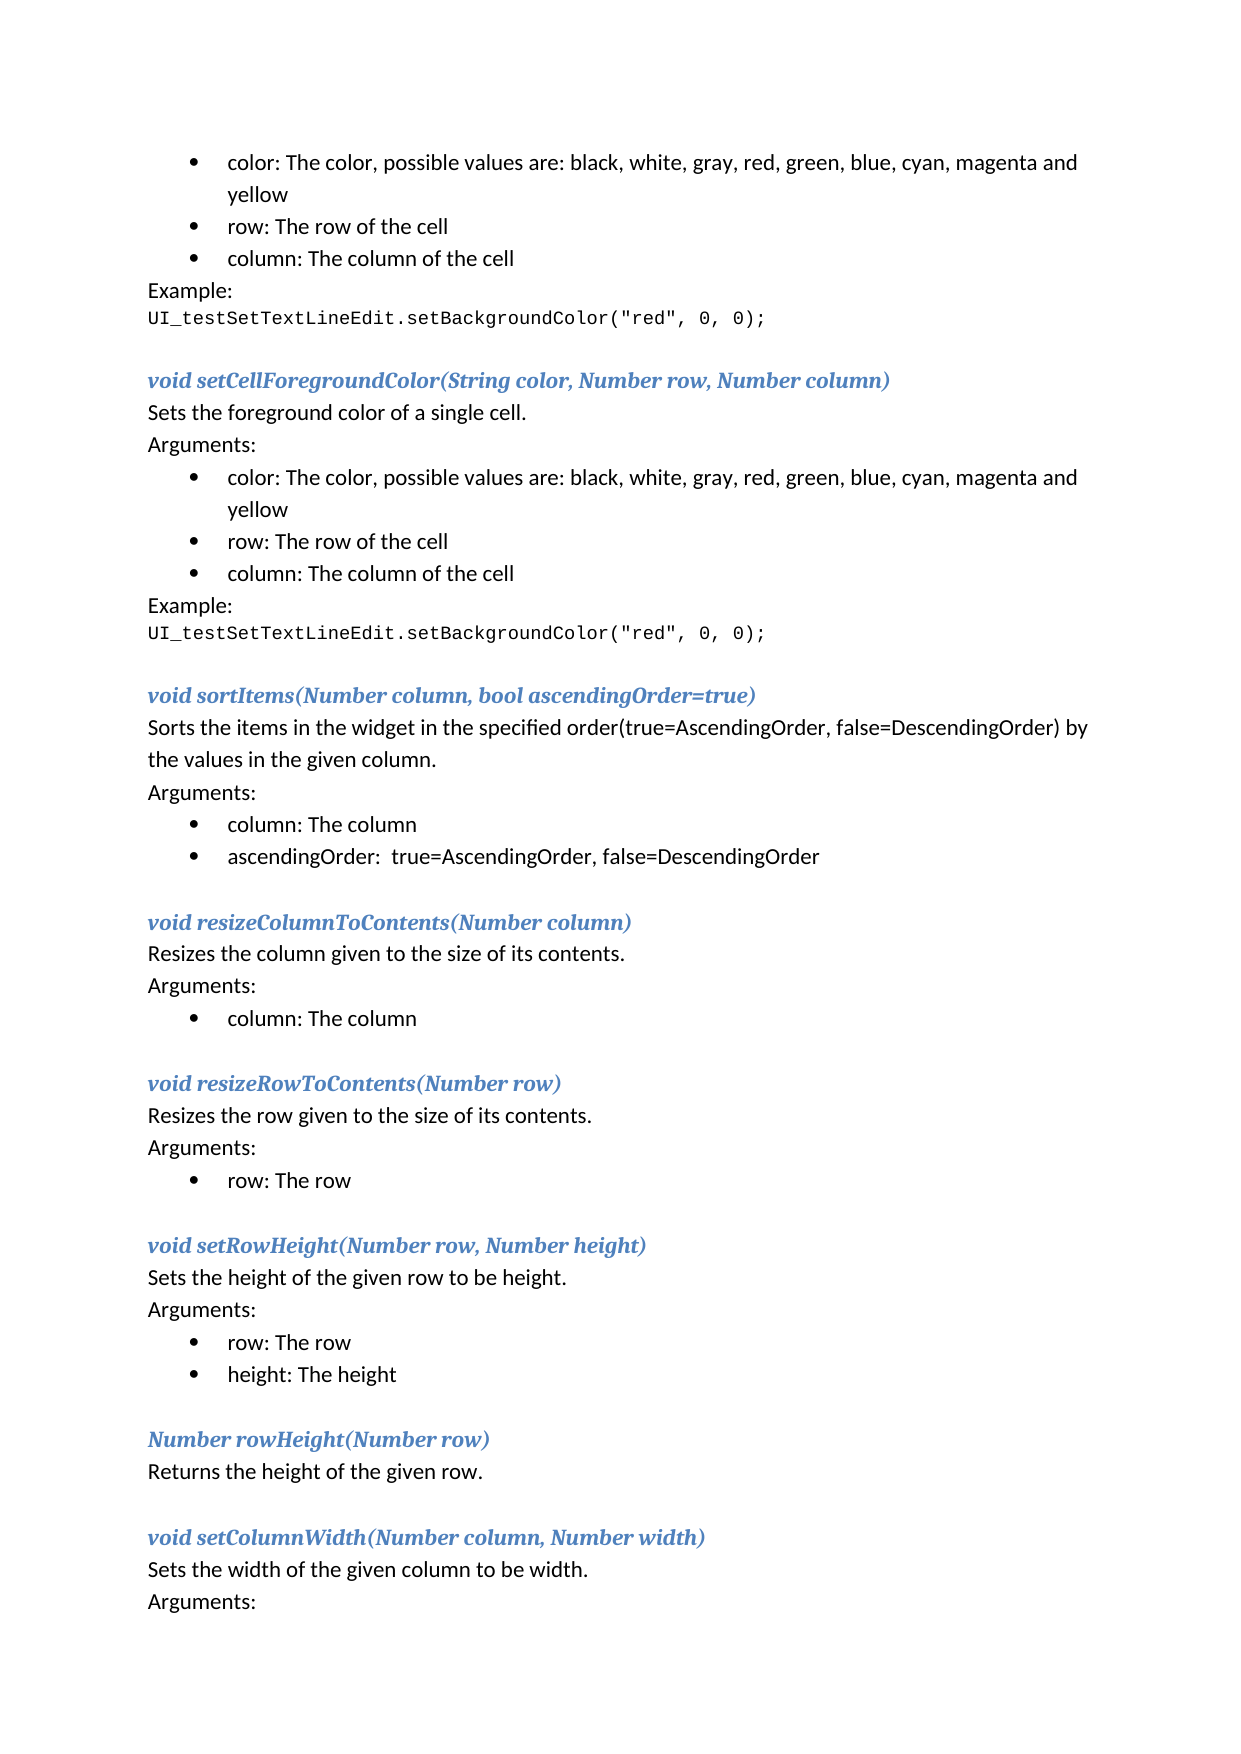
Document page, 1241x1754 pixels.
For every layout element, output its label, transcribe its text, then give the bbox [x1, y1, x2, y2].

subtitle void resizeRowToContents(Number row) [148, 1071, 1093, 1097]
text Arguments: [148, 1587, 1093, 1615]
text UI_testSetTextLineEdit.setBackgroundColor("red", 0, 0); [148, 308, 1093, 330]
text Sets the width of the given column to be width. [148, 1555, 1093, 1583]
text Example: [148, 591, 1093, 619]
list row: The row of the cell [190, 212, 1093, 240]
text Arguments: [148, 778, 1093, 806]
subtitle Number rowHeight(Number row) [148, 1427, 1093, 1453]
text Resizes the column given to the size of its contents. [148, 939, 1093, 967]
text Example: [148, 276, 1093, 304]
text Arguments: [148, 1295, 1093, 1323]
text Sets the foreground color of a single cell. [148, 398, 1093, 426]
list row: The row [190, 1166, 1093, 1194]
list column: The column of the cell [190, 559, 1093, 587]
subtitle void sortItems(Number column, bool ascendingOrder=true) [148, 683, 1093, 709]
subtitle void resizeColumnToContents(Number column) [148, 909, 1093, 936]
text Arguments: [148, 1133, 1093, 1162]
list height: The height [190, 1360, 1093, 1388]
list color: The color, possible values are: black, white, gray, red, green, blue, cyan, magenta and yellow [190, 148, 1093, 208]
text Returns the height of the given row. [148, 1457, 1093, 1485]
list column: The column [190, 1004, 1093, 1032]
list column: The column [190, 810, 1093, 838]
text UI_testSetTextLineEdit.setBackgroundColor("red", 0, 0); [148, 623, 1093, 645]
list color: The color, possible values are: black, white, gray, red, green, blue, cyan, magenta and yellow [190, 463, 1093, 523]
text Arguments: [148, 430, 1093, 458]
subtitle void setCellForegroundColor(String color, Number row, Number column) [148, 368, 1093, 394]
text Sorts the items in the widget in the specified order(true=AscendingOrder, false=DescendingOrder) by the values in the given column. [148, 713, 1093, 773]
subtitle void setColumnWidth(Number column, Number width) [148, 1524, 1093, 1551]
list column: The column of the cell [190, 244, 1093, 272]
list row: The row of the cell [190, 527, 1093, 555]
text Arguments: [148, 972, 1093, 1000]
list ascendingOrder: true=AscendingOrder, false=DescendingOrder [190, 842, 1093, 870]
text Resizes the row given to the size of its contents. [148, 1101, 1093, 1129]
list row: The row [190, 1328, 1093, 1356]
subtitle void setRowHeight(Number row, Number height) [148, 1233, 1093, 1259]
text Sets the height of the given row to be height. [148, 1263, 1093, 1291]
